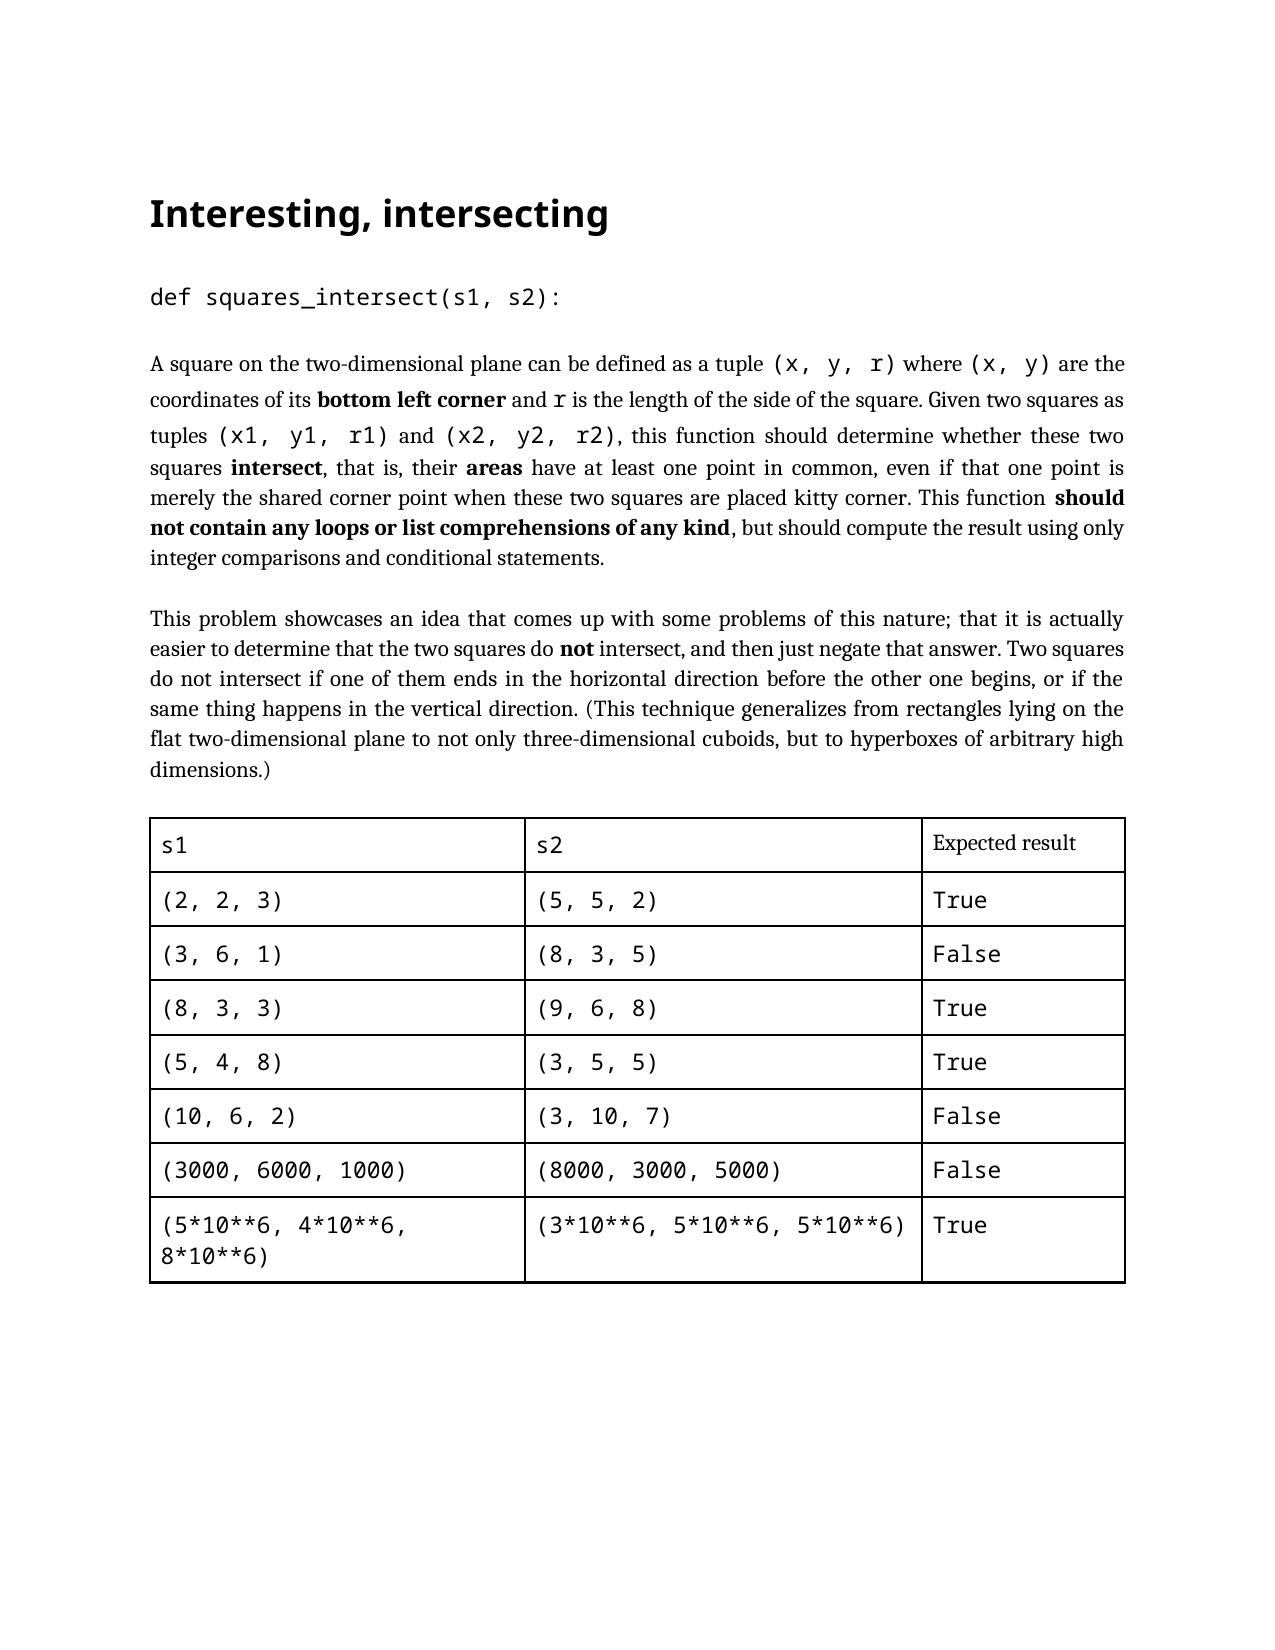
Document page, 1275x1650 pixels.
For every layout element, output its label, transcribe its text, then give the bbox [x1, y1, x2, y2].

table_cell (3, 5, 5) [526, 1036, 921, 1088]
table_cell False [923, 927, 1124, 979]
table_cell False [923, 1144, 1124, 1196]
subtitle Interesting, intersecting [150, 187, 1125, 238]
table_cell (5, 5, 2) [526, 873, 921, 925]
table_cell (3, 10, 7) [526, 1090, 921, 1142]
table_header s2 [526, 819, 921, 871]
table_cell (3000, 6000, 1000) [151, 1144, 524, 1196]
table_header s1 [151, 819, 524, 871]
text This problem showcases an idea that comes up with some problems of this nature; that it is actually easier to determine that the two squares do not intersect, and then just negate that answer. Two squares do not intersect if one of them ends in the horizontal direction before the other one begins, or if the same thing happens in the vertical direction. (This technique generalizes from rectangles lying on the flat two-dimensional plane to not only three-dimensional cuboids, but to hyperboxes of arbitrary high dimensions.) [150, 605, 1125, 783]
table_cell (9, 6, 8) [526, 981, 921, 1033]
text def squares_intersect(s1, s2): [150, 281, 1125, 312]
table_cell True [923, 981, 1124, 1033]
table_cell (5*10**6, 4*10**6, 8*10**6) [151, 1198, 524, 1281]
table_cell (3*10**6, 5*10**6, 5*10**6) [526, 1198, 921, 1281]
table_cell True [923, 873, 1124, 925]
table_cell True [923, 1198, 1124, 1281]
text A square on the two-dimensional plane can be defined as a tuple (x, y, r) where (x, y) are the coordinates of its bottom left corner and r is the length of the side of the square. Given two squares as tuples (x1, y1, r1) and (x2, y2, r2), this function should determine whether these two squares intersect, that is, their areas have at least one point in common, even if that one point is merely the shared corner point when these two squares are placed kitty corner. This function should not contain any loops or list comprehensions of any kind, but should compute the result using only integer comparisons and conditional statements. [150, 347, 1125, 571]
table_cell (2, 2, 3) [151, 873, 524, 925]
table_cell True [923, 1036, 1124, 1088]
table_cell (5, 4, 8) [151, 1036, 524, 1088]
table_cell (8000, 3000, 5000) [526, 1144, 921, 1196]
table_cell (8, 3, 3) [151, 981, 524, 1033]
table_cell False [923, 1090, 1124, 1142]
table_cell (10, 6, 2) [151, 1090, 524, 1142]
table_cell (8, 3, 5) [526, 927, 921, 979]
table_header Expected result [923, 819, 1124, 871]
table_cell (3, 6, 1) [151, 927, 524, 979]
